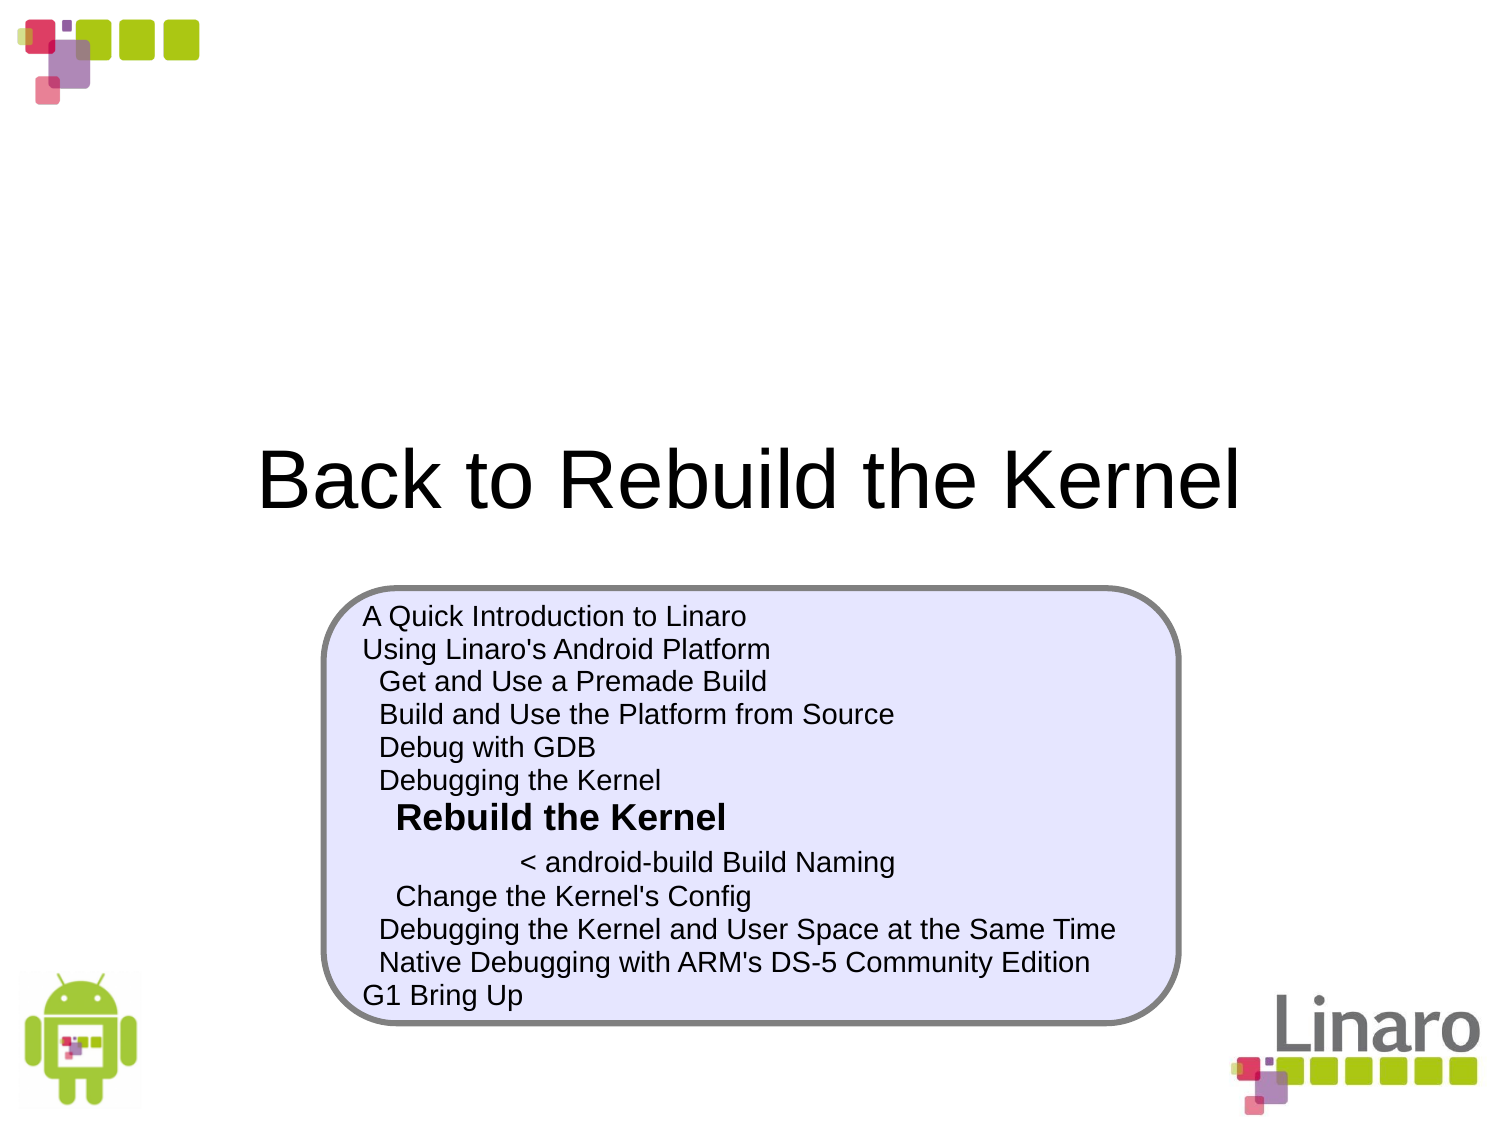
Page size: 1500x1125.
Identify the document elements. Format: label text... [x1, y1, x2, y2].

picture [16, 12, 205, 121]
picture [18, 971, 142, 1109]
subtitle Back to Rebuild the Kernel [74, 44, 1425, 916]
picture [1219, 986, 1491, 1123]
text_box A Quick Introduction to Linaro Using Linaro's Android Platform Get and Use a Premade Build Build and Use the Platform from Source Debug with GDB Debugging the Kernel Rebuild the Kernel < android-build Build Naming Change the Kernel's Config Debugging the Kernel and User Space at the Same Time Native Debugging with ARM's DS-5 Community Edition G1 Bring Up [323, 588, 1179, 1024]
